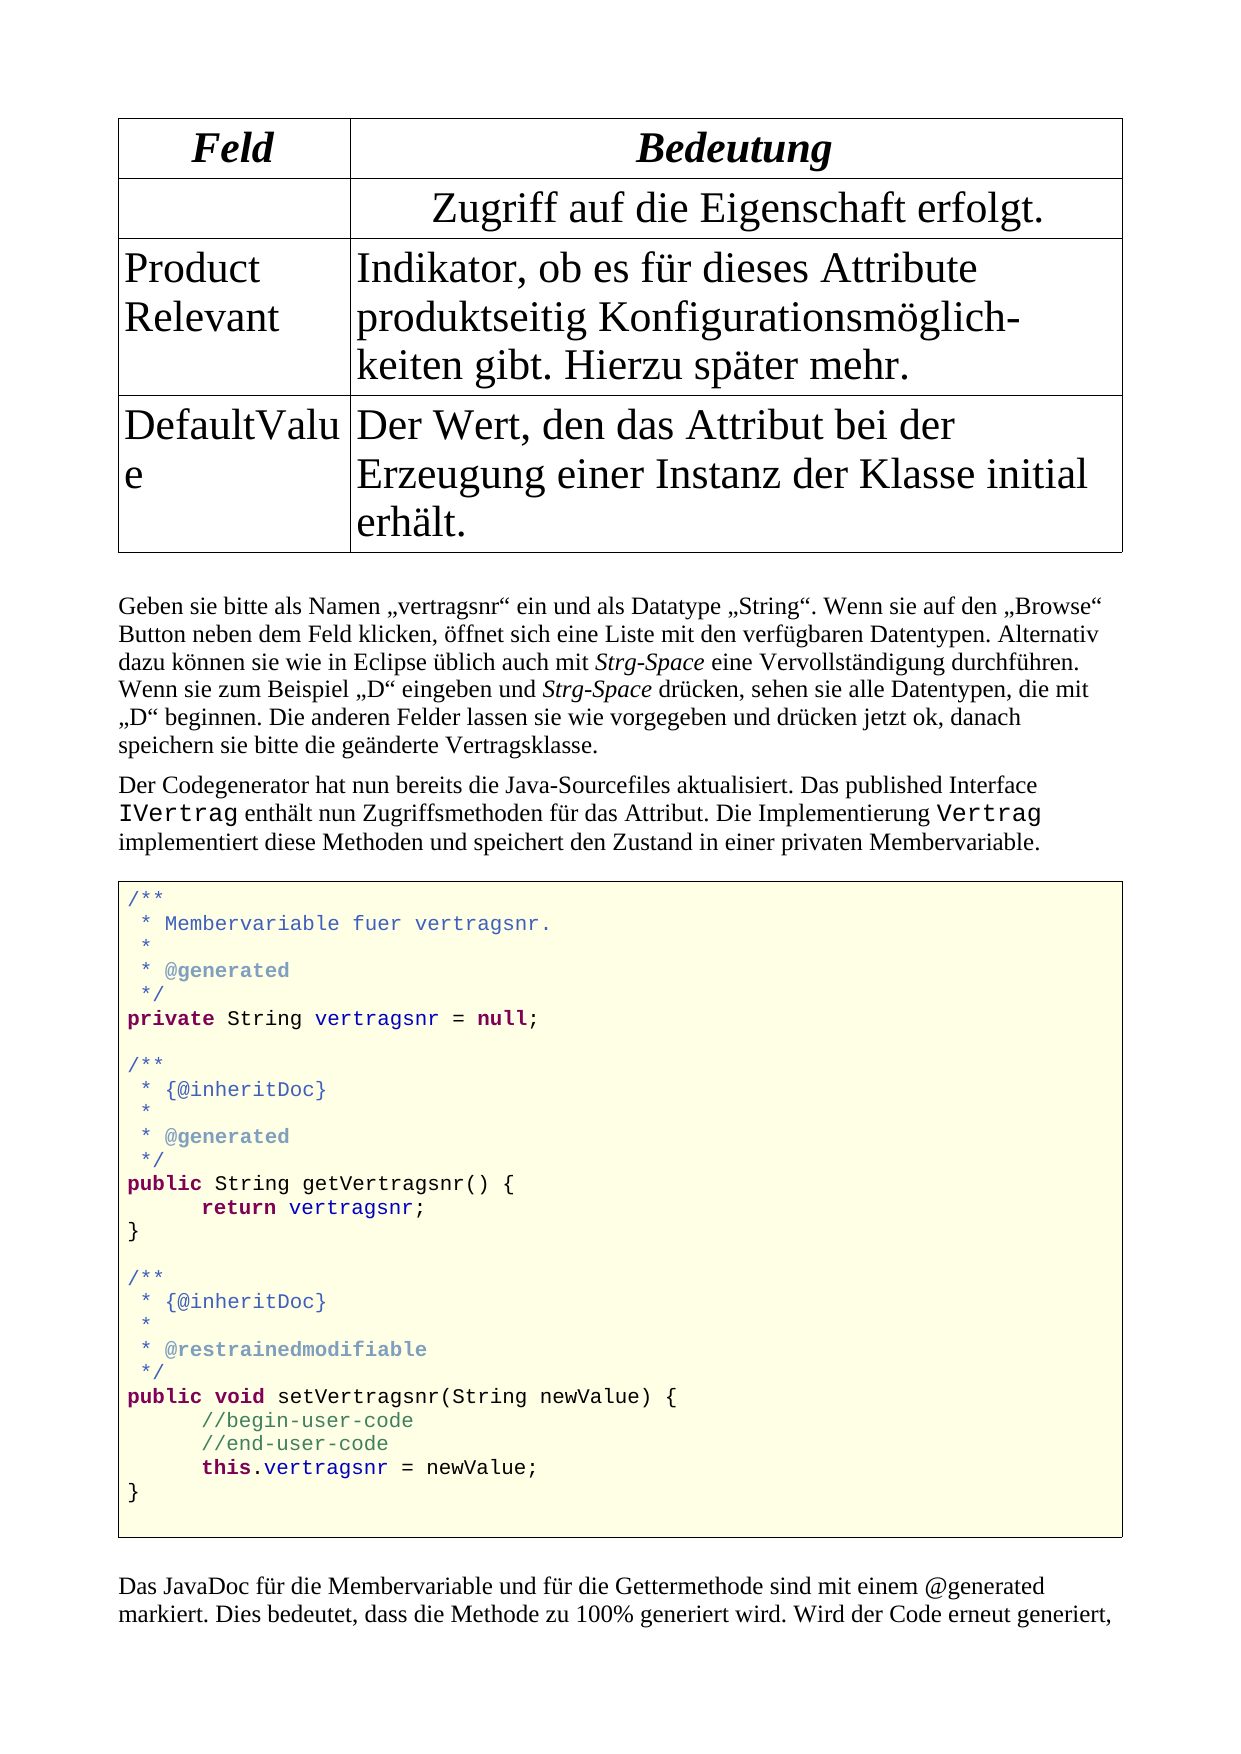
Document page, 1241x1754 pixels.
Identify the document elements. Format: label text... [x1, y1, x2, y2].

text Der Codegenerator hat nun bereits die Java-Sourcefiles aktualisiert. Das published Interface IVertrag enthält nun Zugriffsmethoden für das Attribut. Die Implementierung Vertrag implementiert diese Methoden und speichert den Zustand in einer privaten Membervariable. [118, 771, 1122, 856]
text Das JavaDoc für die Membervariable und für die Gettermethode sind mit einem @generated markiert. Dies bedeutet, dass die Methode zu 100% generiert wird. Wird der Code erneut generiert, [118, 1572, 1122, 1628]
text * [127, 937, 1113, 960]
text return vertragsnr; [127, 1197, 1113, 1221]
text * @generated [127, 1126, 1113, 1149]
text /** [127, 1055, 1113, 1079]
text * [127, 1315, 1113, 1339]
text */ [127, 1149, 1113, 1173]
text public String getVertragsnr() { [127, 1173, 1113, 1197]
text //end-user-code [127, 1433, 1113, 1457]
table_header Feld [119, 119, 350, 178]
text } [127, 1221, 1113, 1244]
text * Membervariable fuer vertragsnr. [127, 913, 1113, 937]
text /** [127, 889, 1113, 913]
text */ [127, 984, 1113, 1008]
text * @restrainedmodifiable [127, 1339, 1113, 1362]
text * {@inheritDoc} [127, 1079, 1113, 1102]
table_cell DefaultValue [119, 396, 350, 552]
table_cell Der Wert, den das Attribut bei der Erzeugung einer Instanz der Klasse initial erhält. [351, 396, 1122, 552]
text public void setVertragsnr(String newValue) { [127, 1386, 1113, 1410]
table_cell Zugriff auf die Eigenschaft erfolgt. [351, 179, 1122, 238]
text private String vertragsnr = null; [127, 1008, 1113, 1031]
text } [127, 1481, 1113, 1504]
text this.vertragsnr = newValue; [127, 1457, 1113, 1481]
text //begin-user-code [127, 1410, 1113, 1433]
text */ [127, 1362, 1113, 1386]
table_cell Product Relevant [119, 239, 350, 395]
text Geben sie bitte als Namen „vertragsnr“ ein und als Datatype „String“. Wenn sie auf den „Browse“ Button neben dem Feld klicken, öffnet sich eine Liste mit den verfügbaren Datentypen. Alternativ dazu können sie wie in Eclipse üblich auch mit Strg-Space eine Vervollständigung durchführen. Wenn sie zum Beispiel „D“ eingeben und Strg-Space drücken, sehen sie alle Datentypen, die mit „D“ beginnen. Die anderen Felder lassen sie wie vorgegeben und drücken jetzt ok, danach speichern sie bitte die geänderte Vertragsklasse. [118, 592, 1122, 758]
text /** [127, 1268, 1113, 1291]
table_cell Indikator, ob es für dieses Attribute produktseitig Konfigurationsmöglich-keiten gibt. Hierzu später mehr. [351, 239, 1122, 395]
text * {@inheritDoc} [127, 1291, 1113, 1315]
text * @generated [127, 960, 1113, 984]
table_cell [119, 179, 350, 238]
table_header Bedeutung [351, 119, 1122, 178]
text * [127, 1102, 1113, 1126]
